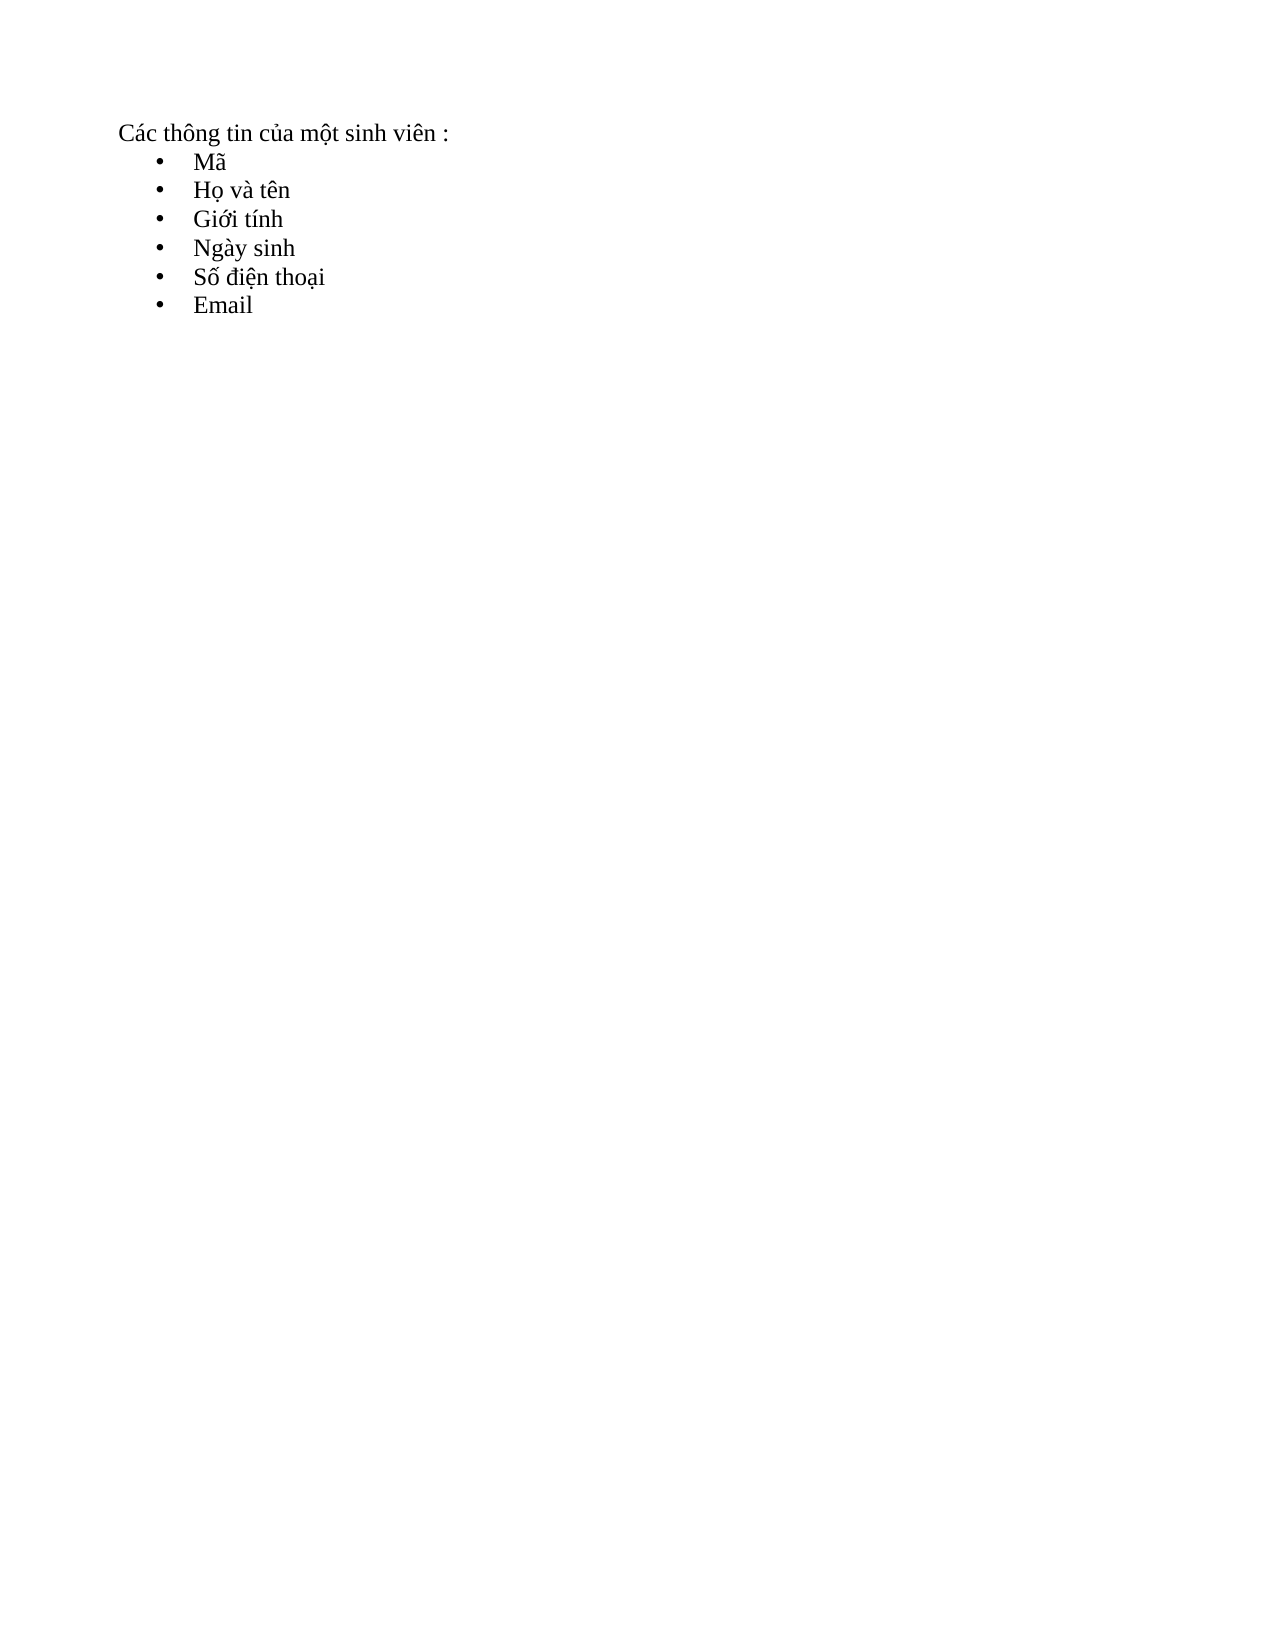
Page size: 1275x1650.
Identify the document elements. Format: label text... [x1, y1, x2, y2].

text Các thông tin của một sinh viên : [118, 118, 1157, 147]
list Giới tính [156, 204, 1157, 233]
list Ngày sinh [156, 233, 1157, 262]
list Email [156, 291, 1157, 319]
list Mã [156, 147, 1157, 176]
list Họ và tên [156, 176, 1157, 204]
list Số điện thoại [156, 262, 1157, 291]
